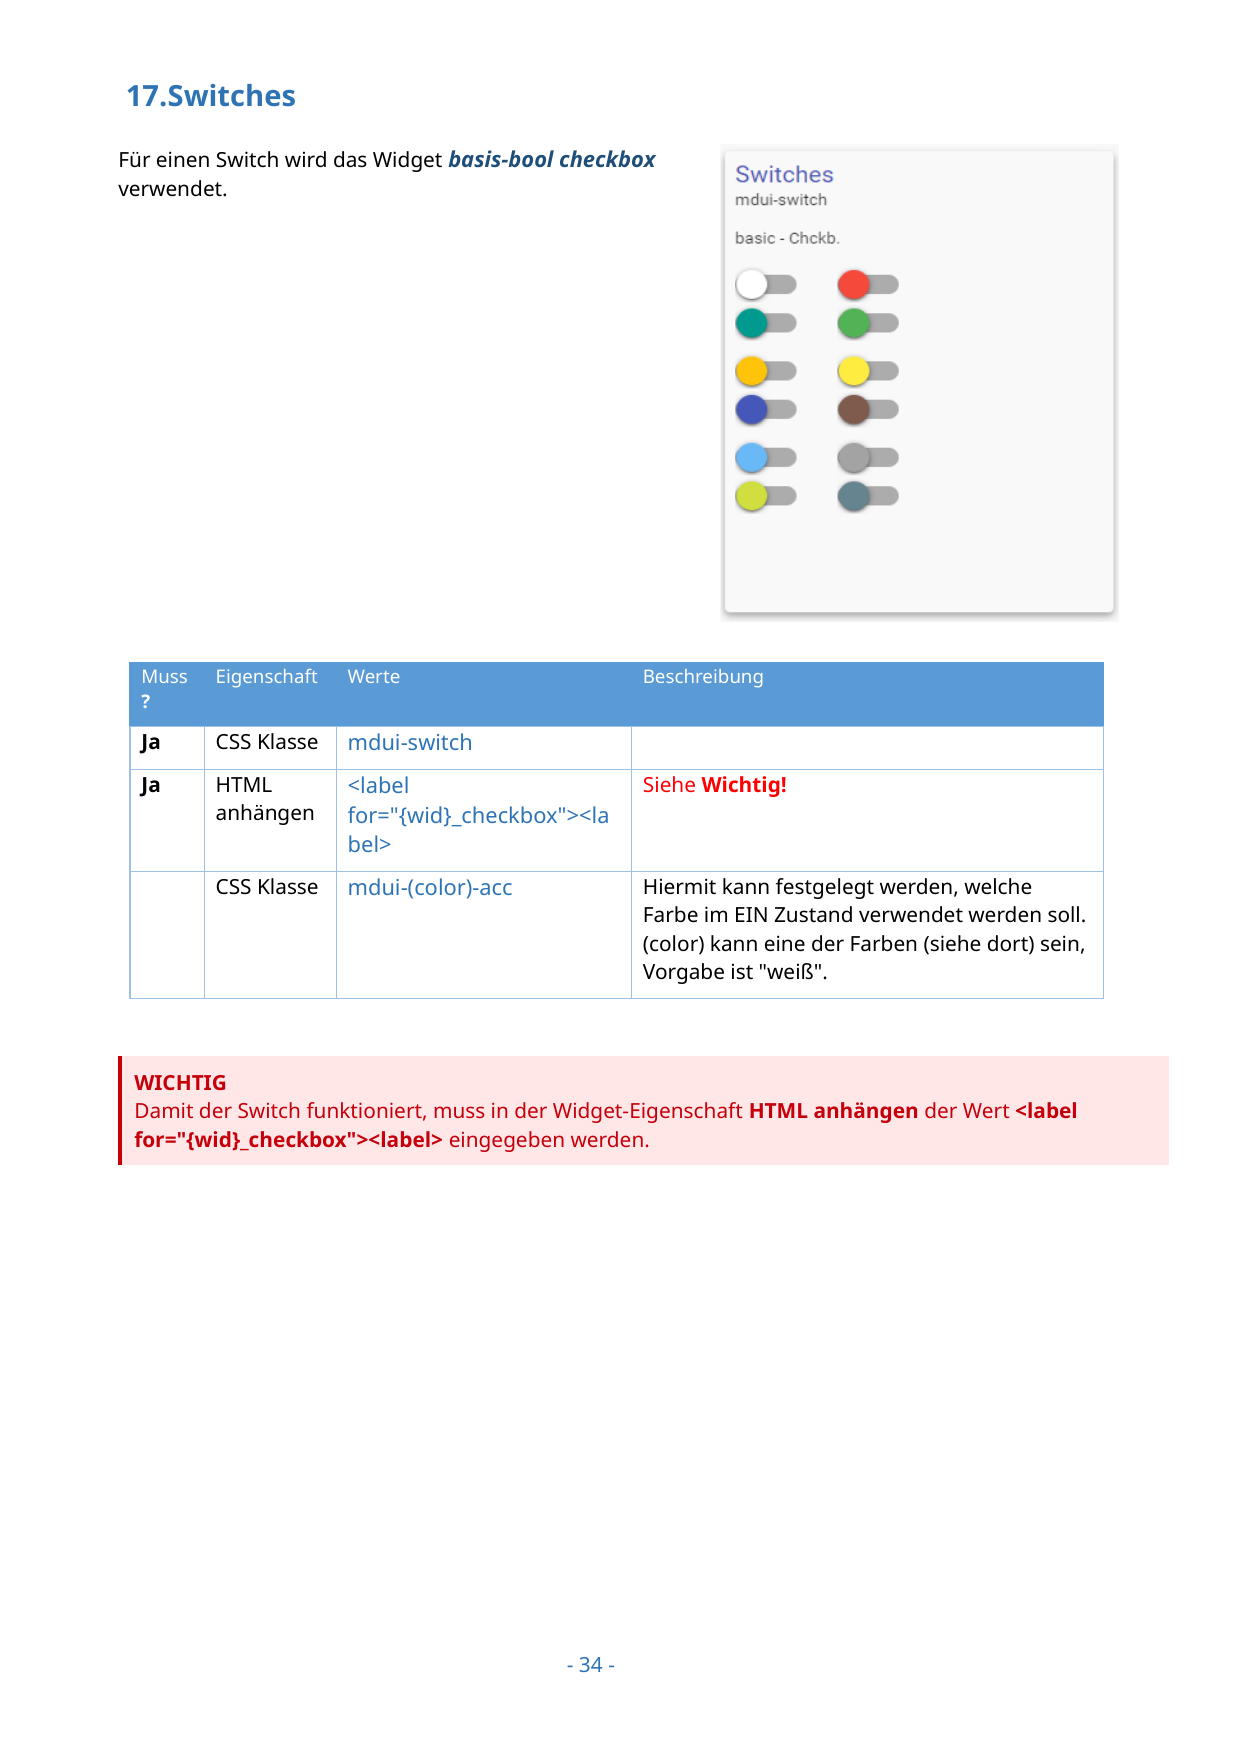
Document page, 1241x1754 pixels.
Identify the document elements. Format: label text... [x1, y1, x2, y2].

table_cell <label for="{wid}_checkbox"><label> [337, 770, 631, 871]
table_cell mdui-switch [337, 727, 631, 769]
table_cell Siehe Wichtig! [632, 770, 1103, 871]
table_header Beschreibung [631, 663, 1103, 726]
table_cell Ja [131, 770, 204, 871]
text WICHTIG Damit der Switch funktioniert, muss in der Widget-Eigenschaft HTML anhängen der Wert <label for="{wid}_checkbox"><label> eingegeben werden. [122, 1056, 1169, 1165]
table_header Eigenschaft [204, 663, 336, 726]
subtitle Switches [118, 75, 1169, 115]
table_cell CSS Klasse [205, 872, 336, 997]
table_header Werte [336, 663, 631, 726]
table_cell mdui-(color)-acc [337, 872, 631, 997]
table_cell CSS Klasse [205, 727, 336, 769]
table_cell HTML anhängen [205, 770, 336, 871]
table_header [1119, 144, 1123, 622]
picture [720, 144, 1119, 622]
table_header [715, 144, 720, 622]
table_header Muss? [131, 663, 204, 726]
table_header Für einen Switch wird das Widget basis-bool checkbox verwendet. [118, 144, 715, 622]
table_cell Ja [131, 727, 204, 769]
table_cell [131, 872, 204, 997]
table_cell [632, 727, 1103, 769]
table_cell Hiermit kann festgelegt werden, welche Farbe im EIN Zustand verwendet werden soll. (color) kann eine der Farben (siehe dort) sein, Vorgabe ist "weiß". [632, 872, 1103, 997]
